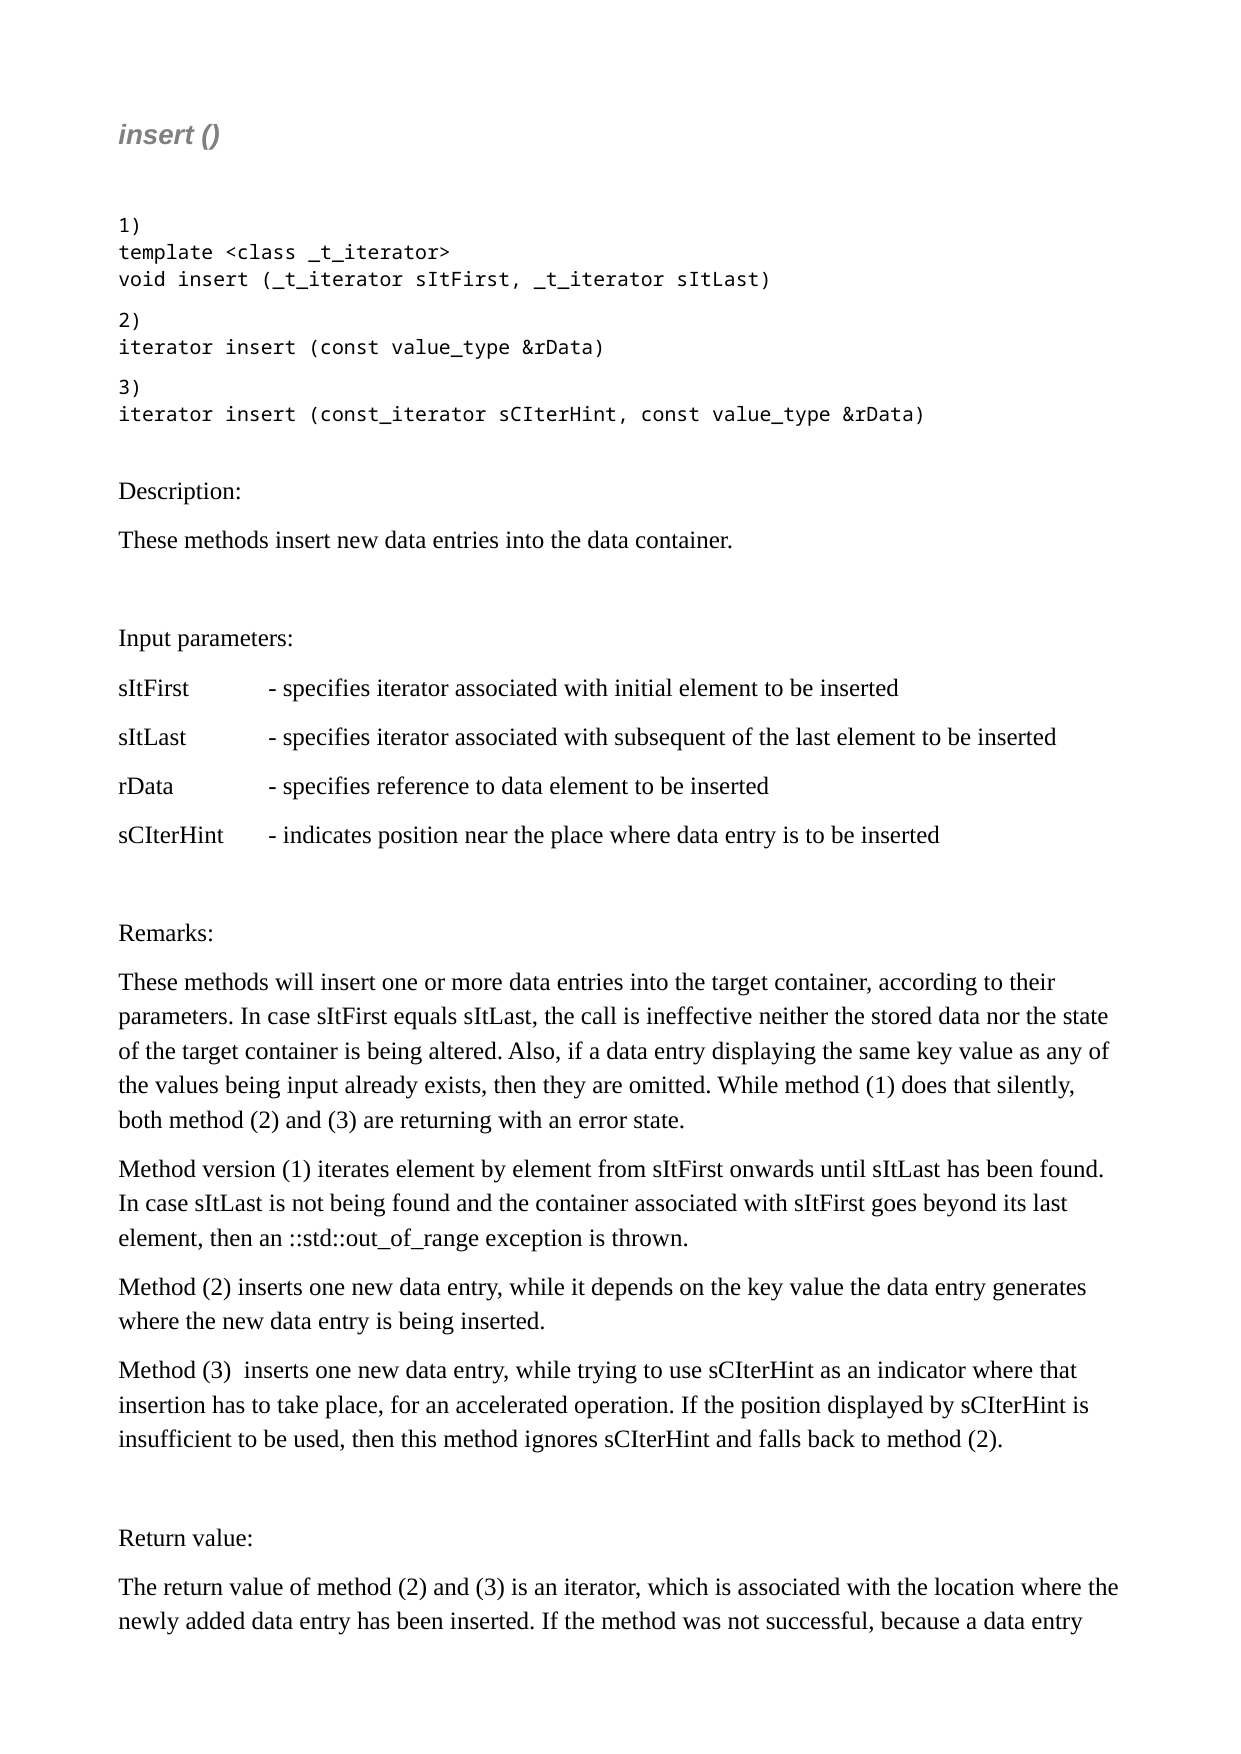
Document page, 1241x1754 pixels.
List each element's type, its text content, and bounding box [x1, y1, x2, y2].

subtitle insert () [118, 118, 1122, 150]
text sCIterHint - indicates position near the place where data entry is to be inserted [118, 820, 1122, 848]
text iterator insert (const_iterator sCIterHint, const value_type &rData) [118, 400, 1122, 427]
text rData - specifies reference to data element to be inserted [118, 771, 1122, 799]
text 1) [118, 212, 1122, 238]
text Description: [118, 476, 1122, 505]
text 3) [118, 373, 1122, 400]
text template <class _t_iterator> [118, 238, 1122, 266]
text Remarks: [118, 918, 1122, 947]
text Method version (1) iterates element by element from sItFirst onwards until sItLast has been found. In case sItLast is not being found and the container associated with sItFirst goes beyond its last element, then an ::std::out_of_range exception is thrown. [118, 1154, 1122, 1252]
text sItLast - specifies iterator associated with subsequent of the last element to be inserted [118, 722, 1122, 750]
text Input parameters: [118, 623, 1122, 652]
text iterator insert (const value_type &rData) [118, 333, 1122, 360]
text Method (2) inserts one new data entry, while it depends on the key value the data entry generates where the new data entry is being inserted. [118, 1272, 1122, 1335]
text 2) [118, 306, 1122, 333]
text The return value of method (2) and (3) is an iterator, which is associated with the location where the newly added data entry has been inserted. If the method was not successful, because a data entry [118, 1572, 1122, 1635]
text Return value: [118, 1523, 1122, 1551]
text These methods will insert one or more data entries into the target container, according to their parameters. In case sItFirst equals sItLast, the call is ineffective neither the stored data nor the state of the target container is being altered. Also, if a data entry displaying the same key value as any of the values being input already exists, then they are omitted. While method (1) does that silently, both method (2) and (3) are returning with an error state. [118, 967, 1122, 1134]
text void insert (_t_iterator sItFirst, _t_iterator sItLast) [118, 266, 1122, 292]
text These methods insert new data entries into the data container. [118, 525, 1122, 554]
text sItFirst - specifies iterator associated with initial element to be inserted [118, 673, 1122, 701]
text Method (3) inserts one new data entry, while trying to use sCIterHint as an indicator where that insertion has to take place, for an accelerated operation. If the position displayed by sCIterHint is insufficient to be used, then this method ignores sCIterHint and falls back to method (2). [118, 1356, 1122, 1453]
